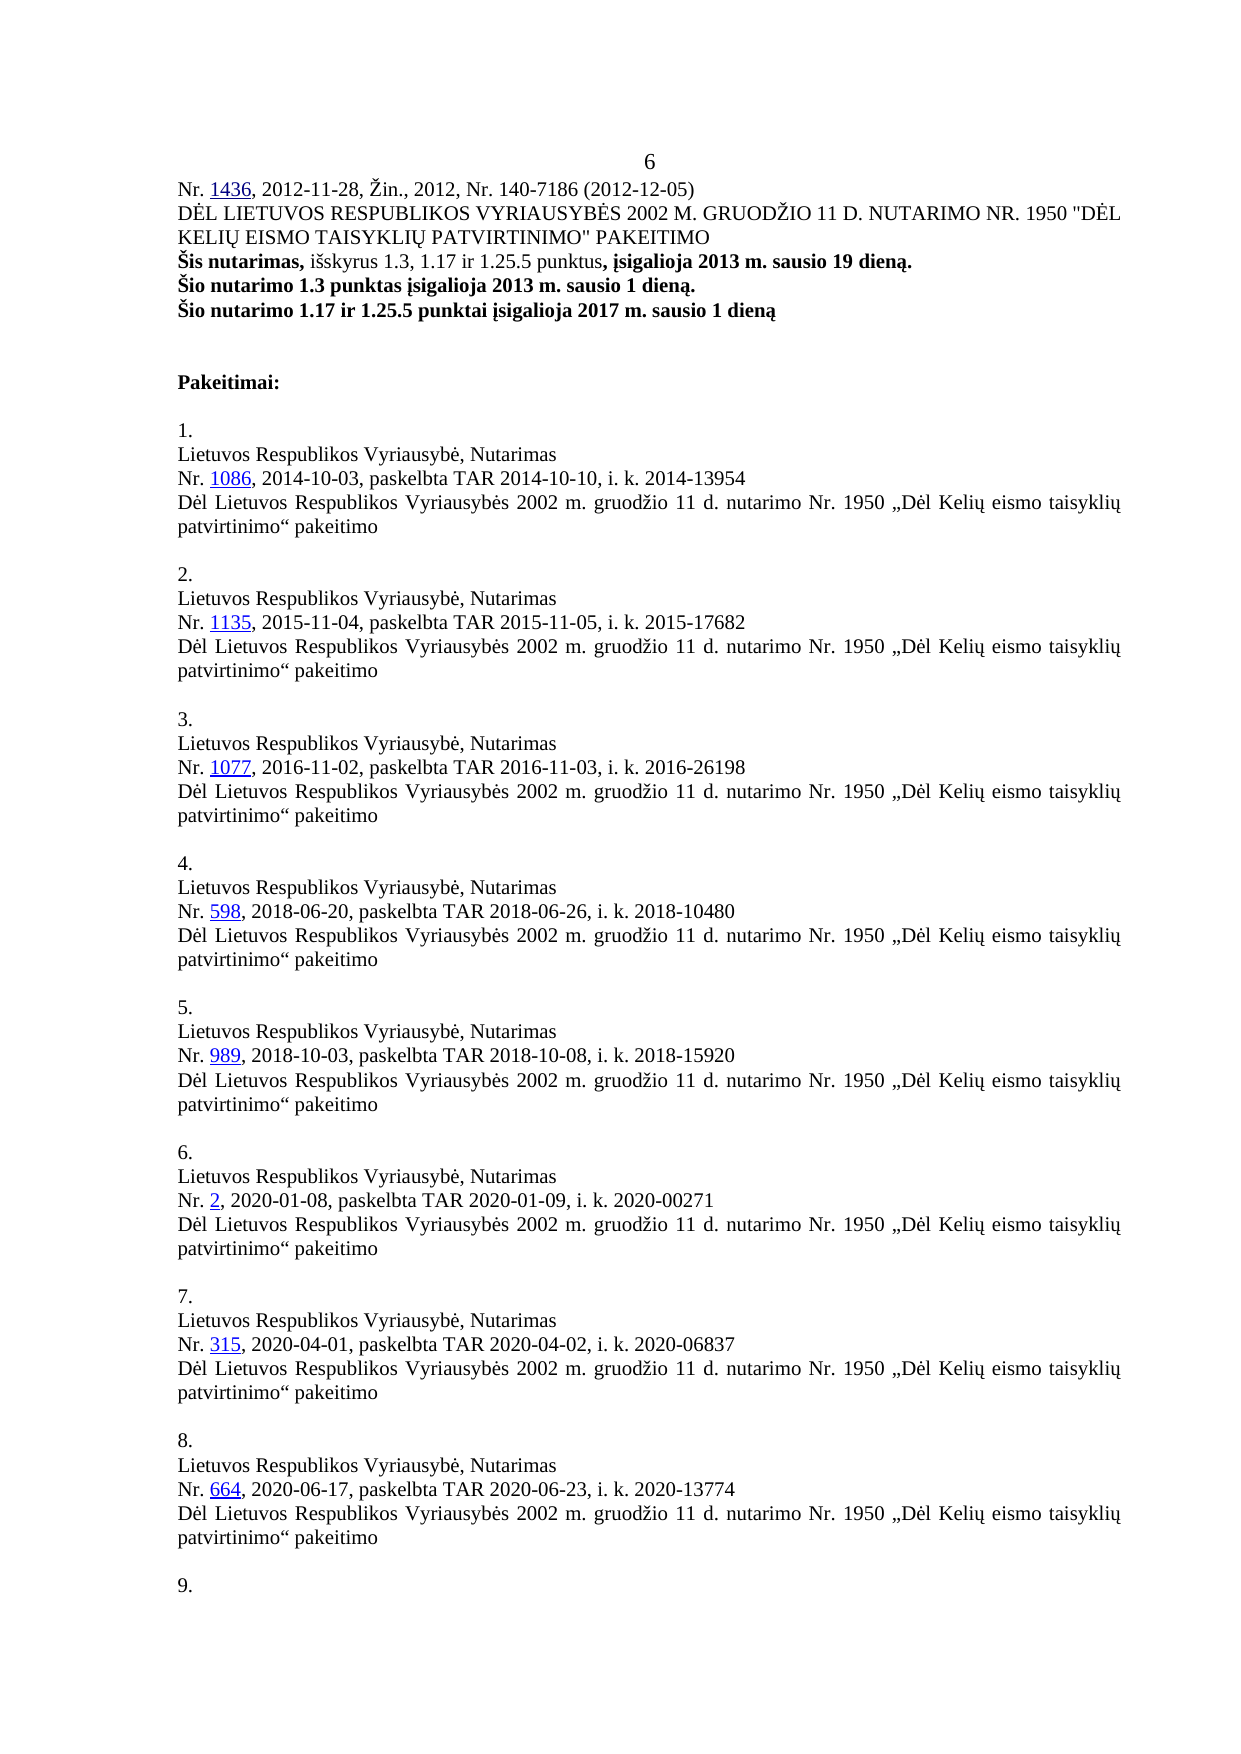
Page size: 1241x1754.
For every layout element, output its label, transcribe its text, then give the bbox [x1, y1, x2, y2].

text 7. [177, 1284, 1122, 1308]
text 4. [177, 851, 1122, 875]
text Nr. 989, 2018-10-03, paskelbta TAR 2018-10-08, i. k. 2018-15920 [177, 1043, 1122, 1067]
text 1. [177, 418, 1122, 442]
text Dėl Lietuvos Respublikos Vyriausybės 2002 m. gruodžio 11 d. nutarimo Nr. 1950 „Dėl Kelių eismo taisyklių patvirtinimo“ pakeitimo [177, 1501, 1122, 1549]
text Nr. 664, 2020-06-17, paskelbta TAR 2020-06-23, i. k. 2020-13774 [177, 1477, 1122, 1501]
text Nr. 1436, 2012-11-28, Žin., 2012, Nr. 140-7186 (2012-12-05) [177, 177, 1122, 201]
text Dėl Lietuvos Respublikos Vyriausybės 2002 m. gruodžio 11 d. nutarimo Nr. 1950 „Dėl Kelių eismo taisyklių patvirtinimo“ pakeitimo [177, 1212, 1122, 1260]
text Nr. 1135, 2015-11-04, paskelbta TAR 2015-11-05, i. k. 2015-17682 [177, 610, 1122, 634]
text Šio nutarimo 1.17 ir 1.25.5 punktai įsigalioja 2017 m. sausio 1 dieną [177, 297, 1122, 322]
text Dėl Lietuvos Respublikos Vyriausybės 2002 m. gruodžio 11 d. nutarimo Nr. 1950 „Dėl Kelių eismo taisyklių patvirtinimo“ pakeitimo [177, 923, 1122, 971]
text Šio nutarimo 1.3 punktas įsigalioja 2013 m. sausio 1 dieną. [177, 273, 1122, 297]
text Šis nutarimas, išskyrus 1.3, 1.17 ir 1.25.5 punktus, įsigalioja 2013 m. sausio 19 dieną. [177, 249, 1122, 273]
text Lietuvos Respublikos Vyriausybė, Nutarimas [177, 731, 1122, 755]
text Lietuvos Respublikos Vyriausybė, Nutarimas [177, 875, 1122, 899]
text 8. [177, 1428, 1122, 1452]
text Pakeitimai: [177, 370, 1122, 394]
text Nr. 598, 2018-06-20, paskelbta TAR 2018-06-26, i. k. 2018-10480 [177, 899, 1122, 923]
text Dėl Lietuvos Respublikos Vyriausybės 2002 m. gruodžio 11 d. nutarimo Nr. 1950 „Dėl Kelių eismo taisyklių patvirtinimo“ pakeitimo [177, 1356, 1122, 1404]
text 9. [177, 1573, 1122, 1597]
text Lietuvos Respublikos Vyriausybė, Nutarimas [177, 586, 1122, 610]
text Nr. 1077, 2016-11-02, paskelbta TAR 2016-11-03, i. k. 2016-26198 [177, 755, 1122, 779]
text Lietuvos Respublikos Vyriausybė, Nutarimas [177, 1308, 1122, 1332]
text Dėl Lietuvos Respublikos Vyriausybės 2002 m. gruodžio 11 d. nutarimo Nr. 1950 „Dėl Kelių eismo taisyklių patvirtinimo“ pakeitimo [177, 634, 1122, 682]
text 6. [177, 1140, 1122, 1164]
text Dėl Lietuvos Respublikos Vyriausybės 2002 m. gruodžio 11 d. nutarimo Nr. 1950 „Dėl Kelių eismo taisyklių patvirtinimo“ pakeitimo [177, 490, 1122, 538]
text Nr. 1086, 2014-10-03, paskelbta TAR 2014-10-10, i. k. 2014-13954 [177, 466, 1122, 490]
text Nr. 2, 2020-01-08, paskelbta TAR 2020-01-09, i. k. 2020-00271 [177, 1188, 1122, 1212]
text Nr. 315, 2020-04-01, paskelbta TAR 2020-04-02, i. k. 2020-06837 [177, 1332, 1122, 1356]
text Lietuvos Respublikos Vyriausybė, Nutarimas [177, 1164, 1122, 1188]
text DĖL LIETUVOS RESPUBLIKOS VYRIAUSYBĖS 2002 M. GRUODŽIO 11 D. NUTARIMO NR. 1950 "DĖL KELIŲ EISMO TAISYKLIŲ PATVIRTINIMO" PAKEITIMO [177, 201, 1122, 249]
text 2. [177, 562, 1122, 586]
text 3. [177, 707, 1122, 731]
text Dėl Lietuvos Respublikos Vyriausybės 2002 m. gruodžio 11 d. nutarimo Nr. 1950 „Dėl Kelių eismo taisyklių patvirtinimo“ pakeitimo [177, 779, 1122, 827]
text 5. [177, 995, 1122, 1019]
text Dėl Lietuvos Respublikos Vyriausybės 2002 m. gruodžio 11 d. nutarimo Nr. 1950 „Dėl Kelių eismo taisyklių patvirtinimo“ pakeitimo [177, 1067, 1122, 1116]
text Lietuvos Respublikos Vyriausybė, Nutarimas [177, 442, 1122, 466]
text Lietuvos Respublikos Vyriausybė, Nutarimas [177, 1019, 1122, 1043]
text Lietuvos Respublikos Vyriausybė, Nutarimas [177, 1452, 1122, 1477]
